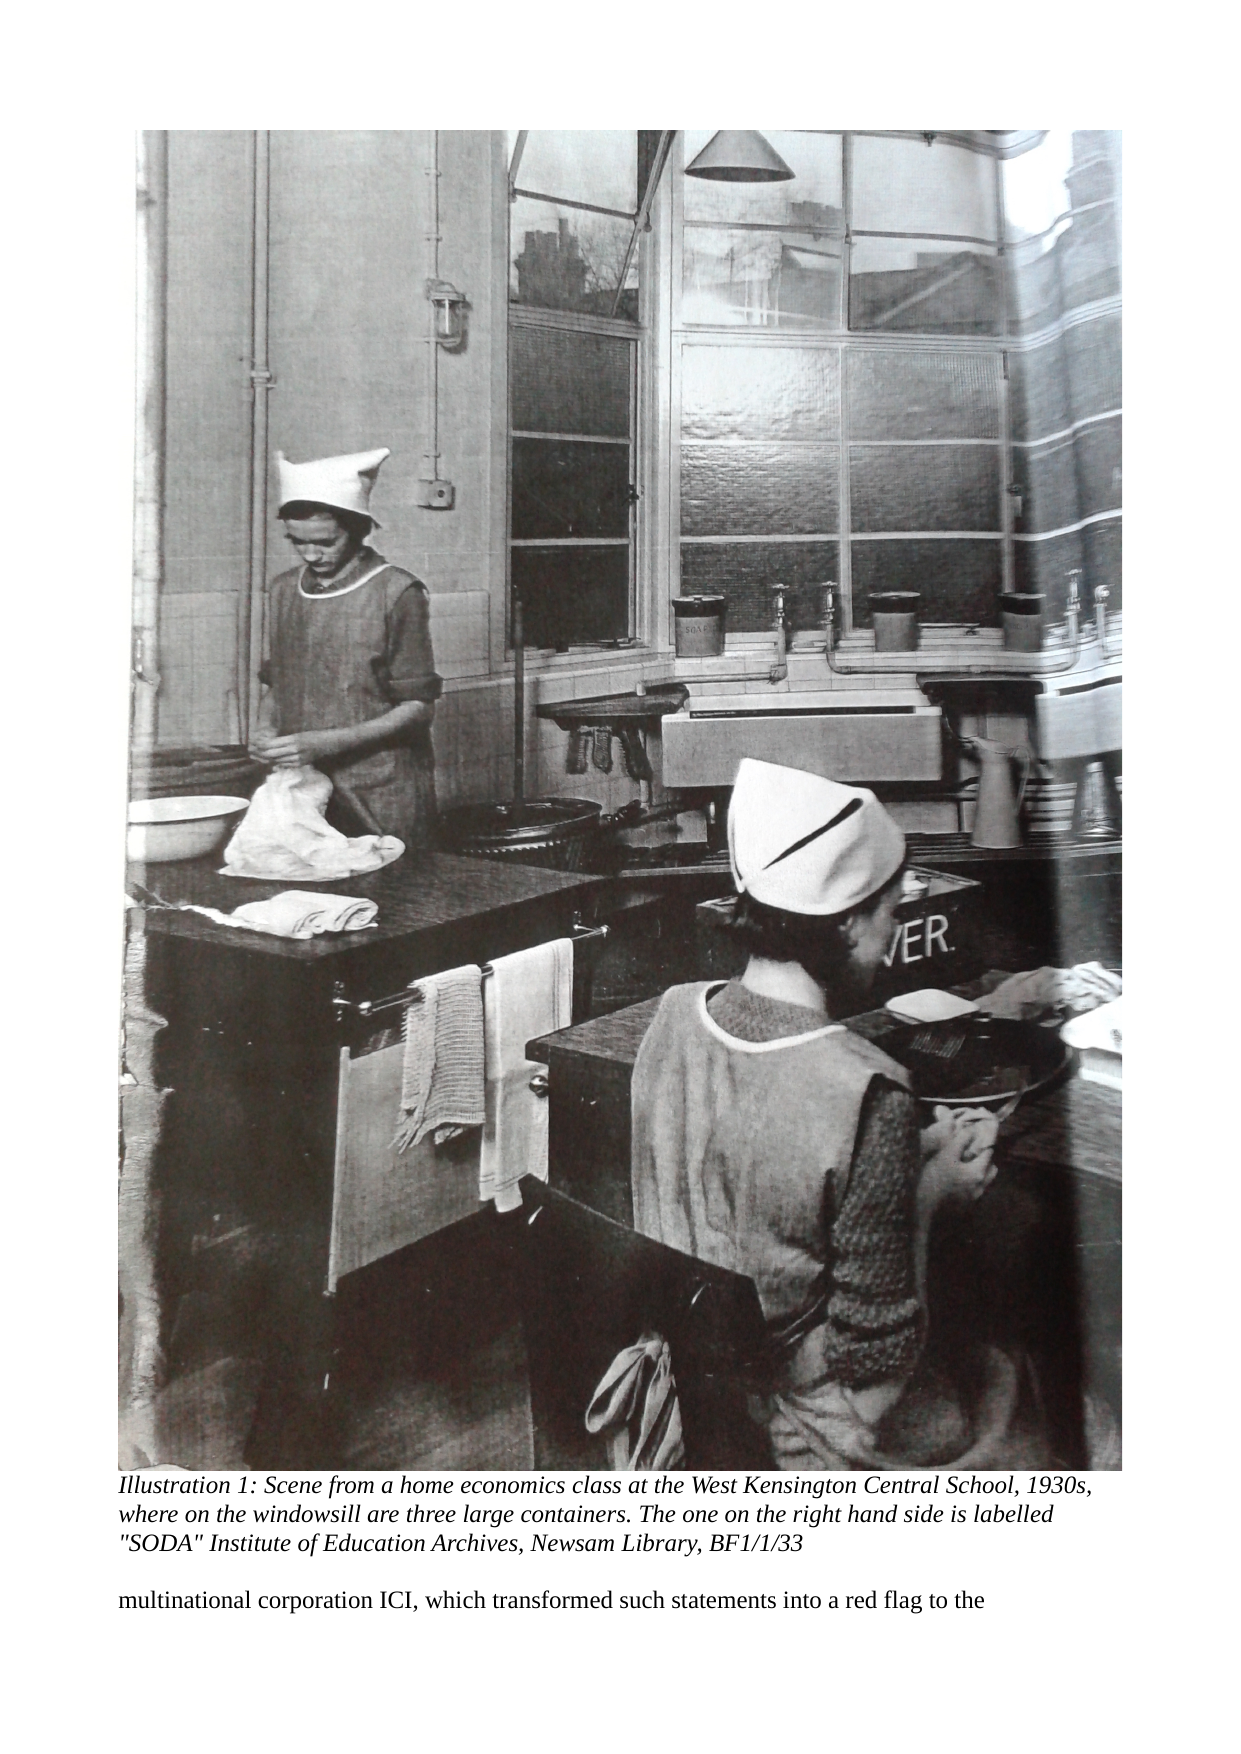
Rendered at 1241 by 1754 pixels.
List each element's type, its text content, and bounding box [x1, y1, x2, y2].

text multinational corporation ICI, which transformed such statements into a red flag to the [118, 1557, 1122, 1614]
text Illustration 1: Scene from a home economics class at the West Kensington Central School, 1930s, where on the windowsill are three large containers. The one on the right hand side is labelled "SODA" Institute of Education Archives, Newsam Library, BF1/1/33 [118, 1471, 1122, 1557]
picture [118, 130, 1123, 1471]
